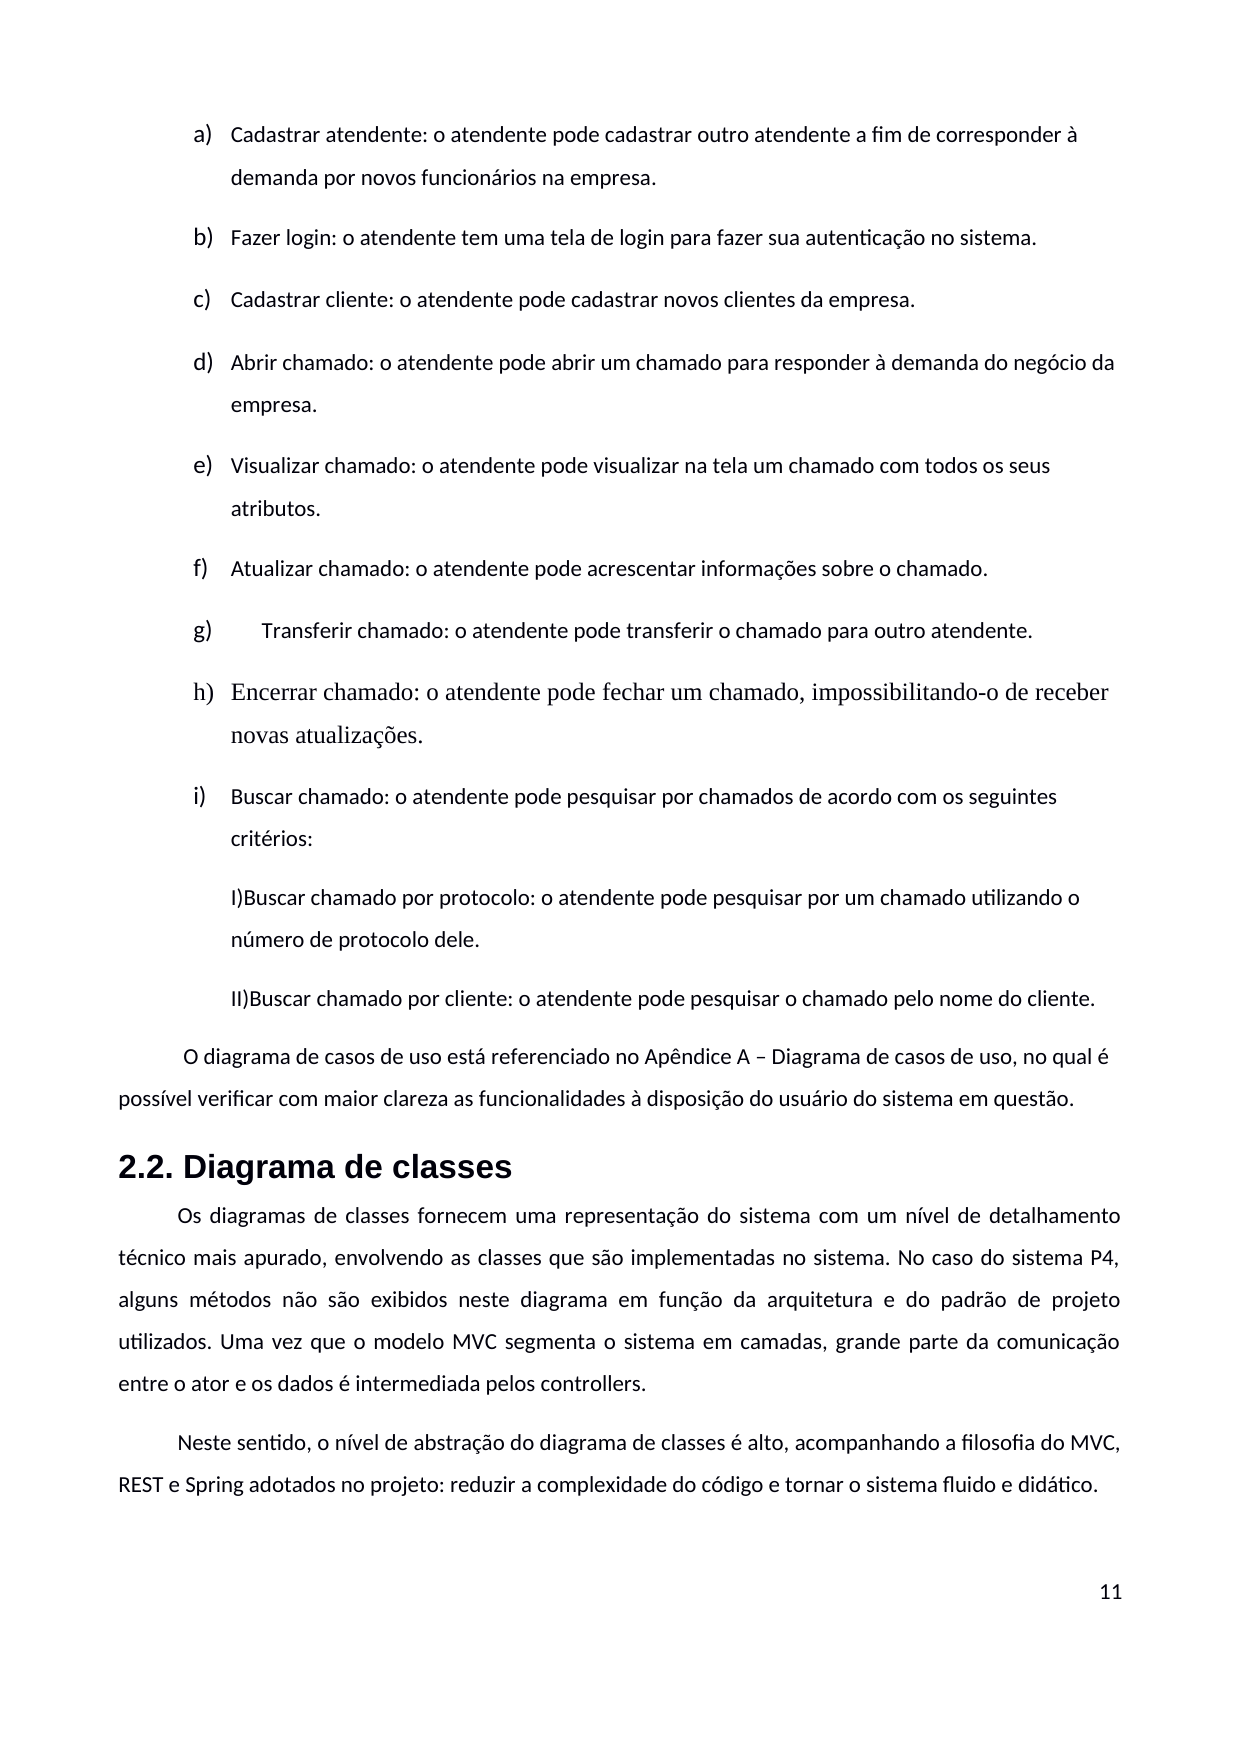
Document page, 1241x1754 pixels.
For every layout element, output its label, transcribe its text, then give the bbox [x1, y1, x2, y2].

subtitle 2.2. Diagrama de classes [118, 1147, 1122, 1186]
list Cadastrar atendente: o atendente pode cadastrar outro atendente a fim de corresponder à demanda por novos funcionários na empresa. [193, 118, 1122, 191]
text II)Buscar chamado por cliente: o atendente pode pesquisar o chamado pelo nome do cliente. [231, 984, 1122, 1012]
list Encerrar chamado: o atendente pode fechar um chamado, impossibilitando-o de receber novas atualizações. [193, 677, 1122, 749]
list Visualizar chamado: o atendente pode visualizar na tela um chamado com todos os seus atributos. [193, 449, 1122, 522]
text O diagrama de casos de uso está referenciado no Apêndice A – Diagrama de casos de uso, no qual é possível verificar com maior clareza as funcionalidades à disposição do usuário do sistema em questão. [118, 1042, 1122, 1112]
list Abrir chamado: o atendente pode abrir um chamado para responder à demanda do negócio da empresa. [193, 346, 1122, 418]
list Fazer login: o atendente tem uma tela de login para fazer sua autenticação no sistema. [193, 221, 1122, 252]
list Atualizar chamado: o atendente pode acrescentar informações sobre o chamado. [193, 552, 1122, 583]
text I)Buscar chamado por protocolo: o atendente pode pesquisar por um chamado utilizando o número de protocolo dele. [231, 883, 1122, 953]
list Transferir chamado: o atendente pode transferir o chamado para outro atendente. [193, 615, 1122, 645]
list Buscar chamado: o atendente pode pesquisar por chamados de acordo com os seguintes critérios: [193, 780, 1122, 852]
list Cadastrar cliente: o atendente pode cadastrar novos clientes da empresa. [193, 284, 1122, 314]
list Neste sentido, o nível de abstração do diagrama de classes é alto, acompanhando a filosofia do MVC, REST e Spring adotados no projeto: reduzir a complexidade do código e tornar o sistema fluido e didático. [118, 1428, 1122, 1498]
list Os diagramas de classes fornecem uma representação do sistema com um nível de detalhamento técnico mais apurado, envolvendo as classes que são implementadas no sistema. No caso do sistema P4, alguns métodos não são exibidos neste diagrama em função da arquitetura e do padrão de projeto utilizados. Uma vez que o modelo MVC segmenta o sistema em camadas, grande parte da comunicação entre o ator e os dados é intermediada pelos controllers. [118, 1201, 1122, 1397]
